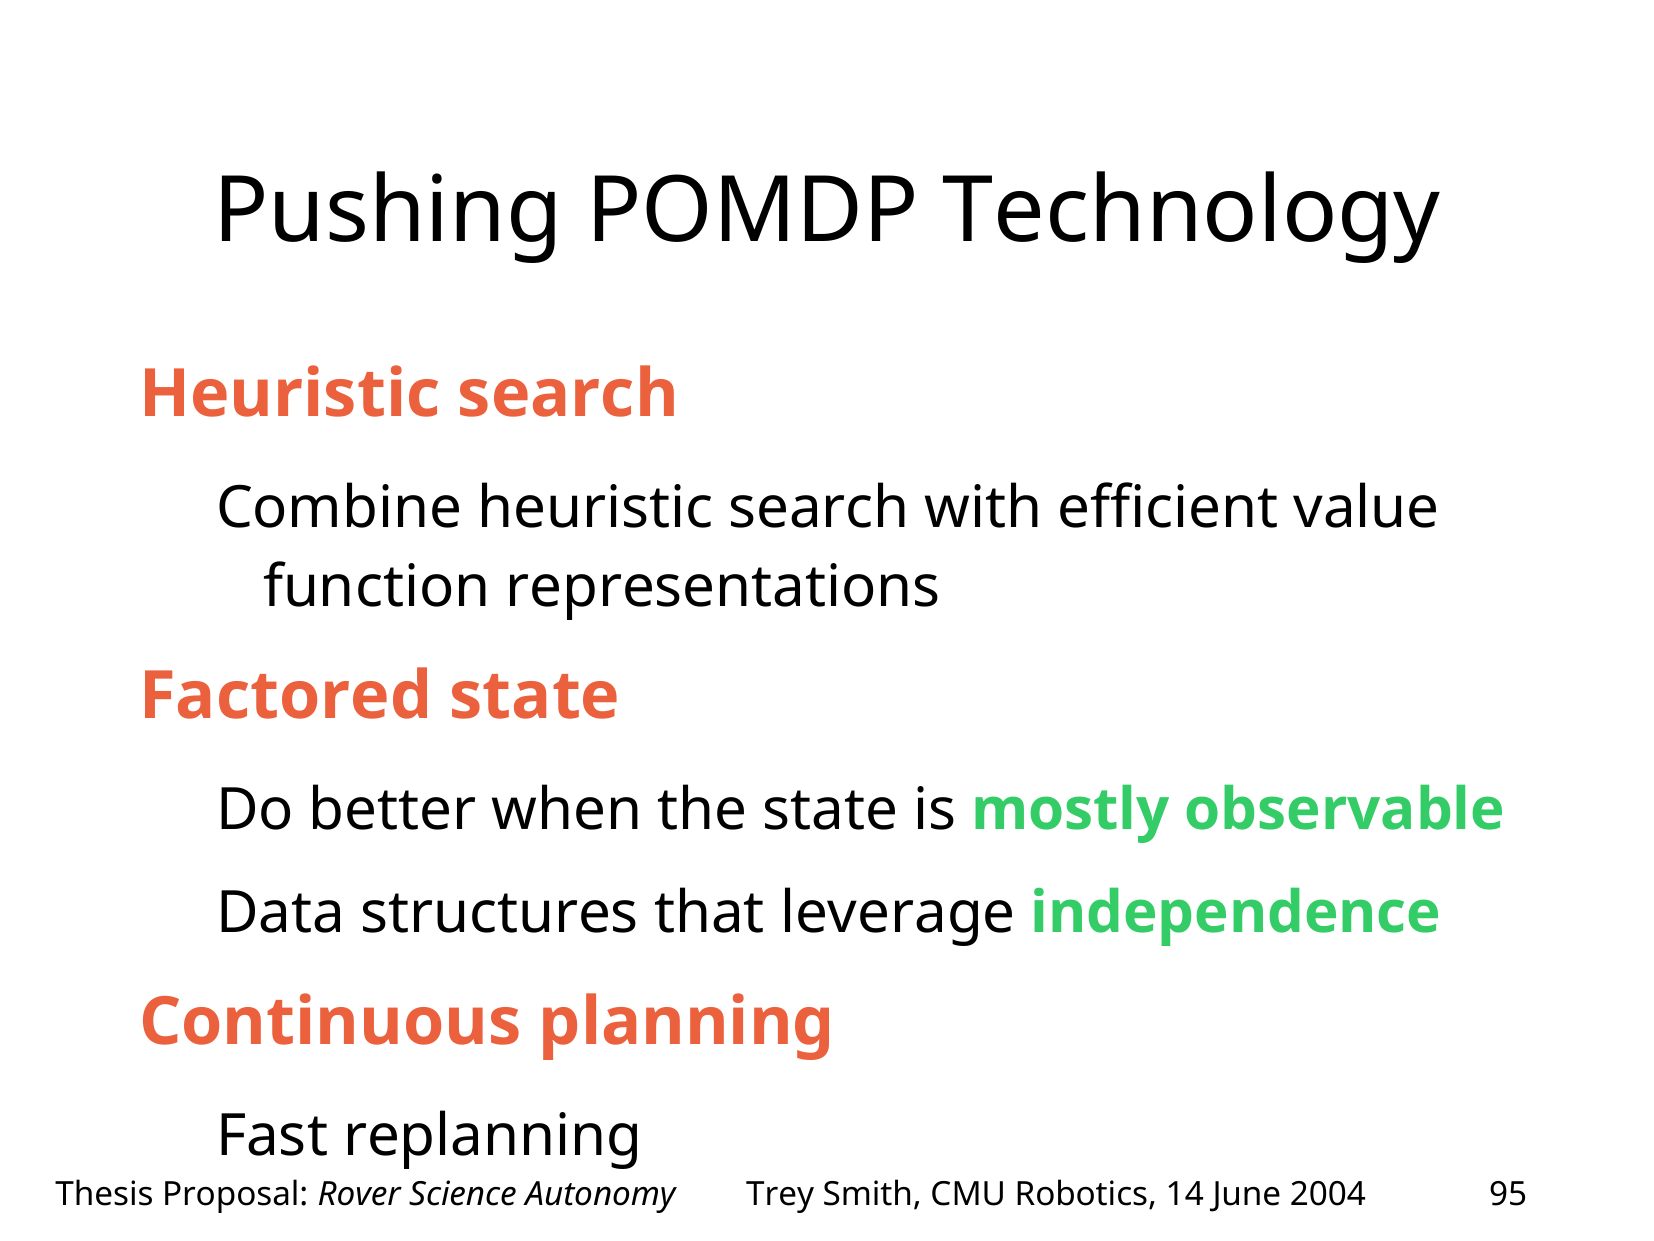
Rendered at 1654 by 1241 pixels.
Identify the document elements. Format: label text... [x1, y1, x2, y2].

title Pushing POMDP Technology [121, 102, 1534, 311]
list Heuristic search Combine heuristic search with efficient value function representations Factored state Do better when the state is mostly observable Data structures that leverage independence Continuous planning Fast replanning [121, 344, 1534, 1127]
